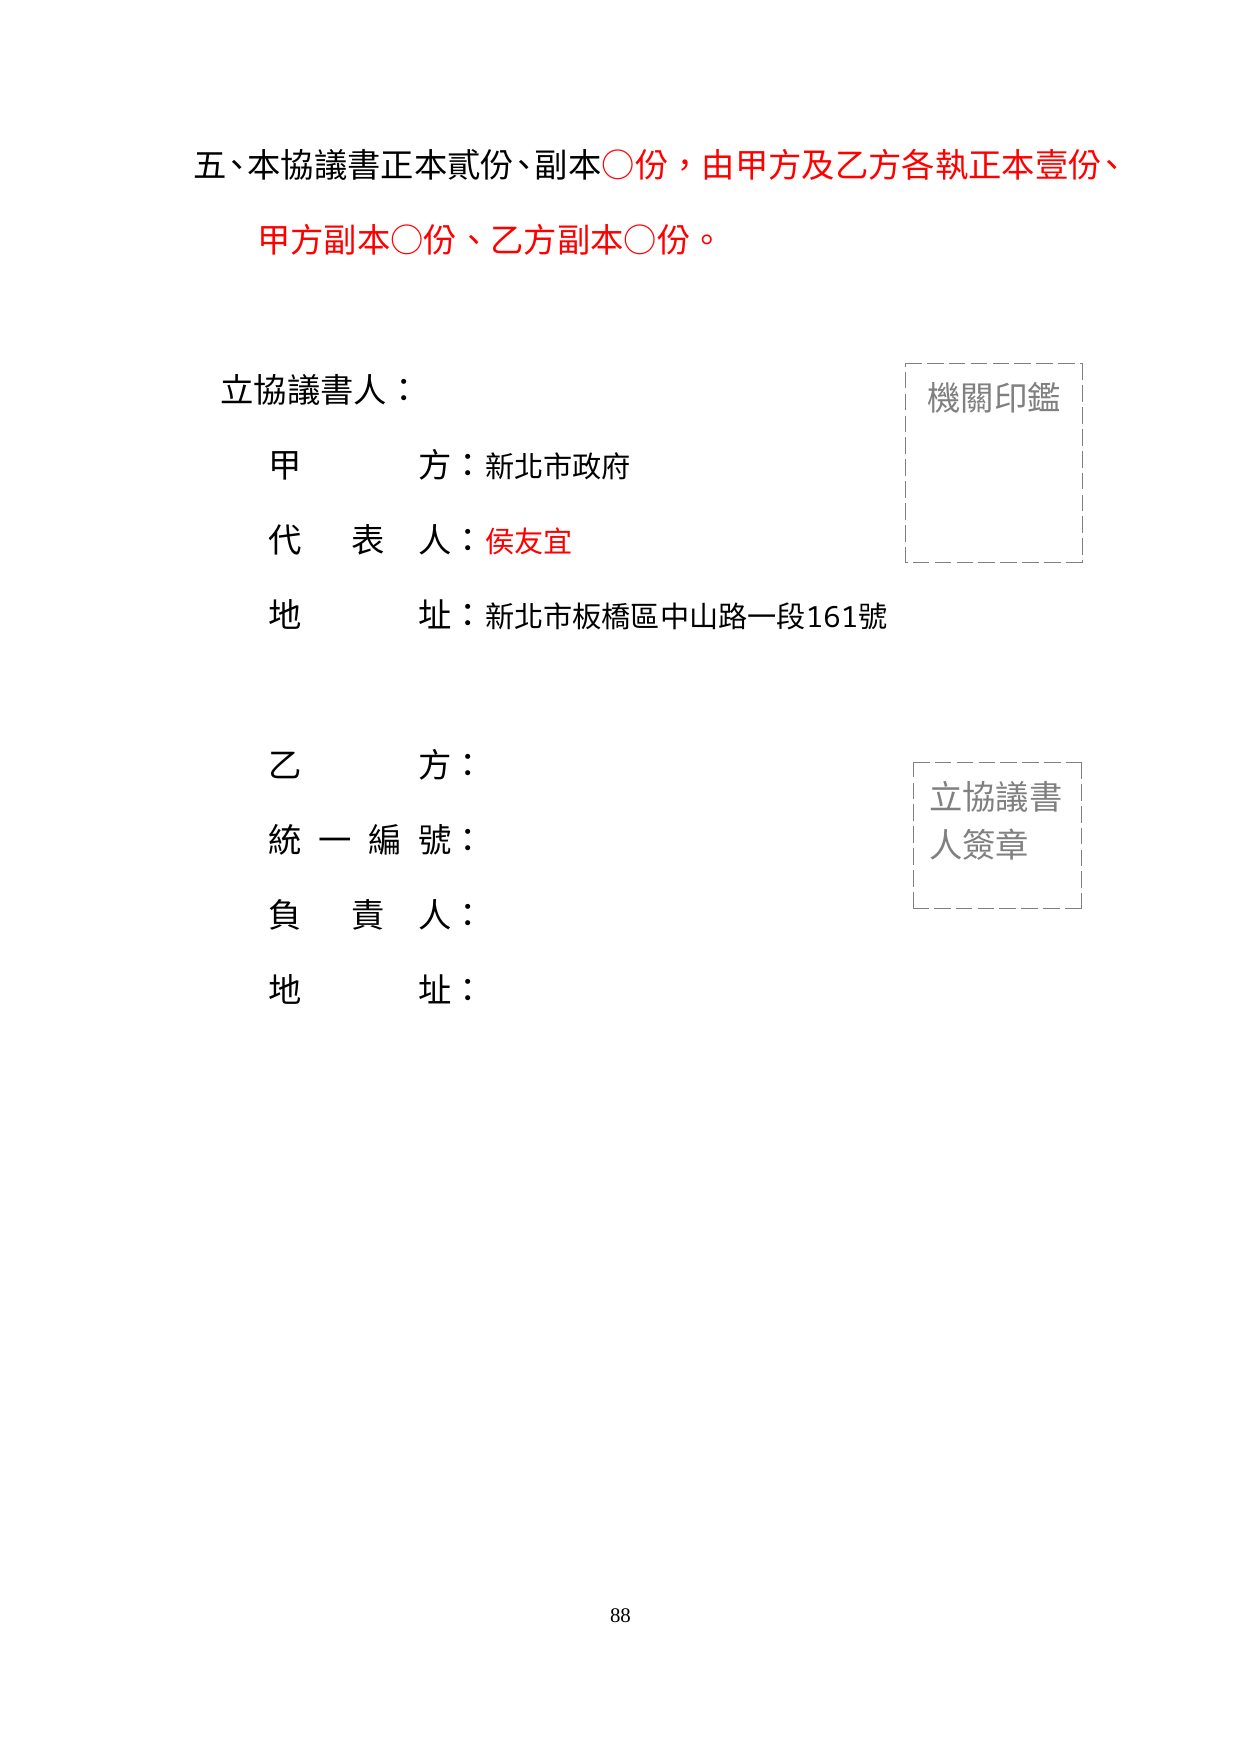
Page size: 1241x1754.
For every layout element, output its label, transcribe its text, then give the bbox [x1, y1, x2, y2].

text [1083, 426, 1122, 501]
text 乙 方： [268, 726, 1122, 909]
text 地 址： [268, 951, 1122, 1026]
text 機關印鑑 [921, 372, 1067, 420]
text 五、本協議書正本貳份、副本○份，由甲方及乙方各執正本壹份、甲方副本○份、乙方副本○份。 [193, 126, 1122, 276]
text 立協議書人簽章 [929, 771, 1066, 867]
text [1082, 801, 1122, 876]
text 立協議書人： [220, 351, 1122, 563]
text 地 址：新北市板橋區中山路一段161號 [268, 576, 1122, 651]
text 代 表 人：侯友宜 [268, 501, 1122, 576]
text 統 一 編 號： [268, 801, 913, 876]
text 負 責 人： [268, 876, 1122, 951]
text 甲 方：新北市政府 [268, 426, 905, 501]
